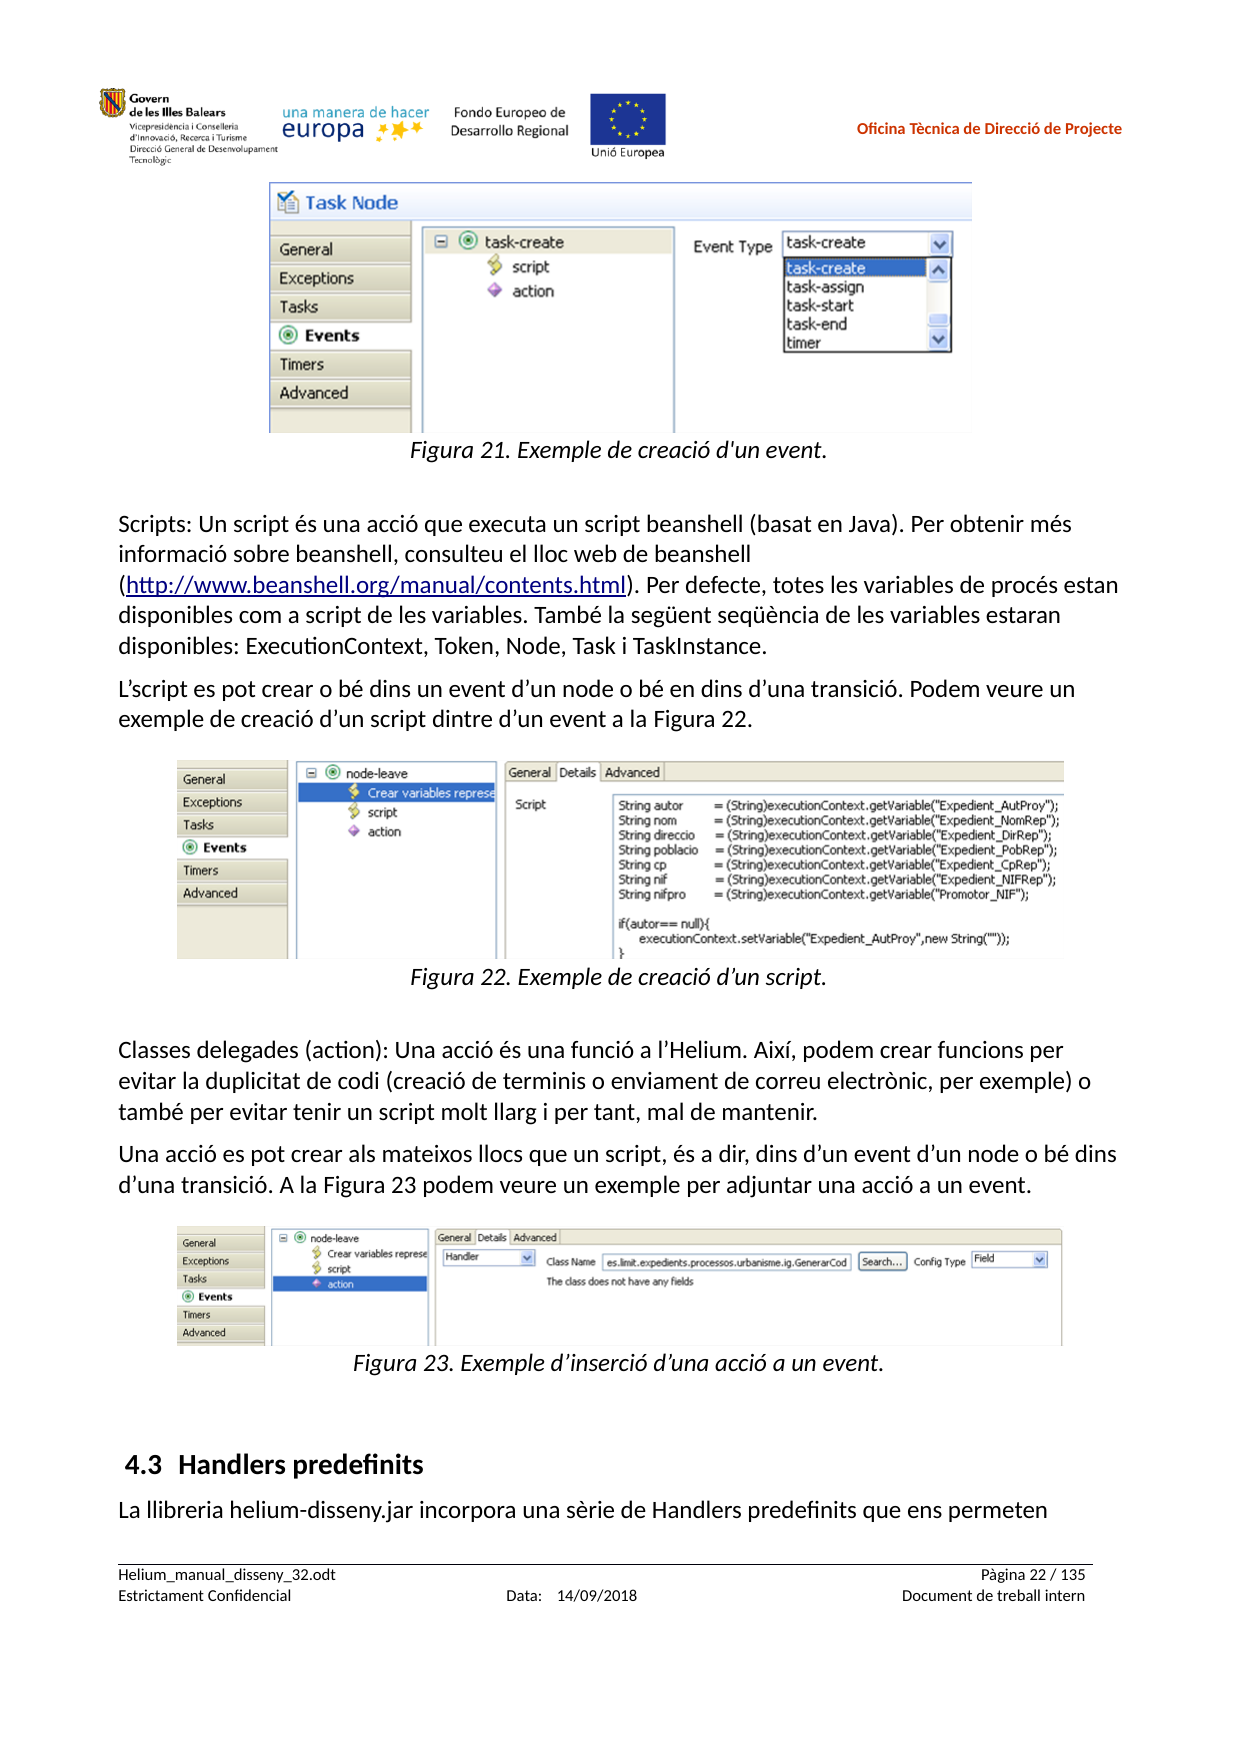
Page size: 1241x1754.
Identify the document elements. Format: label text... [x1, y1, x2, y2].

text Figura 23. Exemple d’inserció d’una acció a un event. [175, 1348, 1065, 1378]
text L’script es pot crear o bé dins un event d’un node o bé en dins d’una transició. Podem veure un exemple de creació d’un script dintre d’un event a la Figura 22. [118, 673, 1122, 734]
text Una acció es pot crear als mateixos llocs que un script, és a dir, dins d’un event d’un node o bé dins d’una transició. A la Figura 23 podem veure un exemple per adjuntar una acció a un event. [118, 1139, 1122, 1200]
text Classes delegades (action): Una acció és una funció a l’Helium. Així, podem crear funcions per evitar la duplicitat de codi (creació de terminis o enviament de correu electrònic, per exemple) o també per evitar tenir un script molt llarg i per tant, mal de mantenir. [118, 1034, 1122, 1126]
picture [175, 759, 1065, 961]
picture [267, 180, 974, 435]
text La llibreria helium-disseny.jar incorpora una sèrie de Handlers predefinits que ens permeten [118, 1494, 1122, 1525]
subtitle Handlers predefinits [118, 1446, 1122, 1482]
text Figura 22. Exemple de creació d’un script. [175, 961, 1065, 992]
picture [175, 1224, 1065, 1348]
picture [99, 87, 668, 166]
text Figura 21. Exemple de creació d'un event. [267, 435, 973, 465]
text Scripts: Un script és una acció que executa un script beanshell (basat en Java). Per obtenir més informació sobre beanshell, consulteu el lloc web de beanshell (http://www.beanshell.org/manual/contents.html). Per defecte, totes les variables de procés estan disponibles com a script de les variables. També la següent seqüència de les variables estaran disponibles: ExecutionContext, Token, Node, Task i TaskInstance. [118, 508, 1122, 661]
